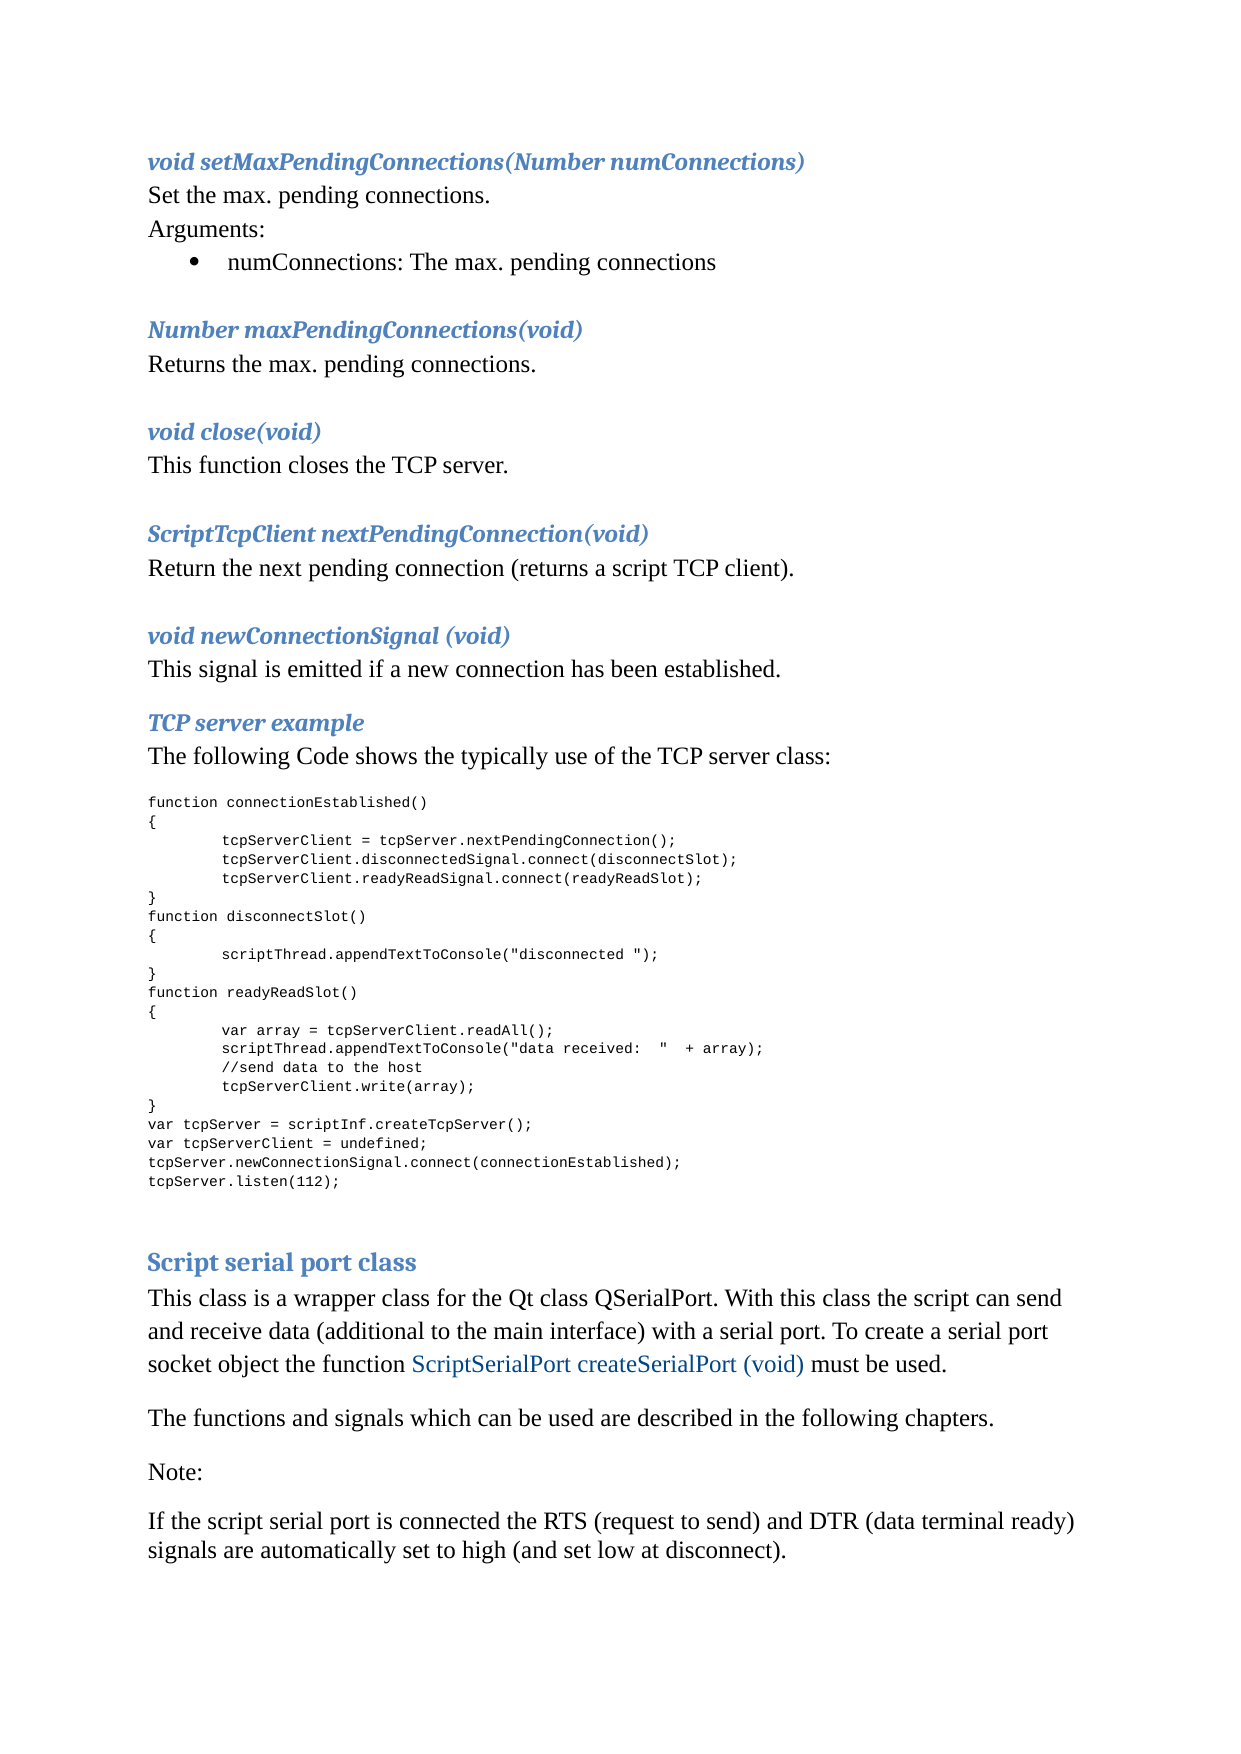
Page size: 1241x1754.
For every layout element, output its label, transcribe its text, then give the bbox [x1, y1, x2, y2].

subtitle void newConnectionSignal (void) [148, 622, 1093, 650]
text { [148, 1004, 1093, 1020]
text Return the next pending connection (returns a script TCP client). [148, 553, 1093, 581]
text tcpServerClient.disconnectedSignal.connect(disconnectSlot); [148, 852, 1093, 869]
subtitle Script serial port class [148, 1247, 1093, 1278]
subtitle void setMaxPendingConnections(Number numConnections) [148, 148, 1093, 176]
text Arguments: [148, 214, 1093, 242]
subtitle ScriptTcpClient nextPendingConnection(void) [148, 519, 1093, 548]
text This function closes the TCP server. [148, 451, 1093, 479]
text } [148, 1099, 1093, 1115]
list numConnections: The max. pending connections [190, 247, 1093, 275]
text var tcpServerClient = undefined; [148, 1137, 1093, 1153]
text Set the max. pending connections. [148, 181, 1093, 209]
text function readyReadSlot() [148, 985, 1093, 1001]
text function connectionEstablished() [148, 795, 1093, 812]
text The functions and signals which can be used are described in the following chapters. [148, 1403, 1093, 1432]
text function disconnectSlot() [148, 909, 1093, 926]
text The following Code shows the typically use of the TCP server class: [148, 741, 1093, 770]
text scriptThread.appendTextToConsole("data received: " + array); [148, 1042, 1093, 1058]
text tcpServer.newConnectionSignal.connect(connectionEstablished); [148, 1156, 1093, 1172]
text tcpServer.listen(112); [148, 1174, 1093, 1191]
text } [148, 966, 1093, 982]
text } [148, 890, 1093, 907]
text This class is a wrapper class for the Qt class QSerialPort. With this class the script can send and receive data (additional to the main interface) with a serial port. To create a serial port socket object the function ScriptSerialPort createSerialPort (void) must be used. [148, 1283, 1093, 1378]
list Note: [148, 1457, 1093, 1486]
subtitle void close(void) [148, 418, 1093, 446]
text var tcpServer = scriptInf.createTcpServer(); [148, 1118, 1093, 1134]
text scriptThread.appendTextToConsole("disconnected "); [148, 947, 1093, 963]
text var array = tcpServerClient.readAll(); [148, 1023, 1093, 1039]
text //send data to the host [148, 1061, 1093, 1077]
text tcpServerClient.readyReadSignal.connect(readyReadSlot); [148, 871, 1093, 888]
text This signal is emitted if a new connection has been established. [148, 654, 1093, 683]
text Returns the max. pending connections. [148, 349, 1093, 377]
list If the script serial port is connected the RTS (request to send) and DTR (data terminal ready) signals are automatically set to high (and set low at disconnect). [148, 1506, 1093, 1564]
text { [148, 814, 1093, 831]
subtitle TCP server example [148, 708, 1093, 737]
subtitle Number maxPendingConnections(void) [148, 316, 1093, 344]
text tcpServerClient.write(array); [148, 1080, 1093, 1096]
text { [148, 928, 1093, 944]
text tcpServerClient = tcpServer.nextPendingConnection(); [148, 833, 1093, 850]
